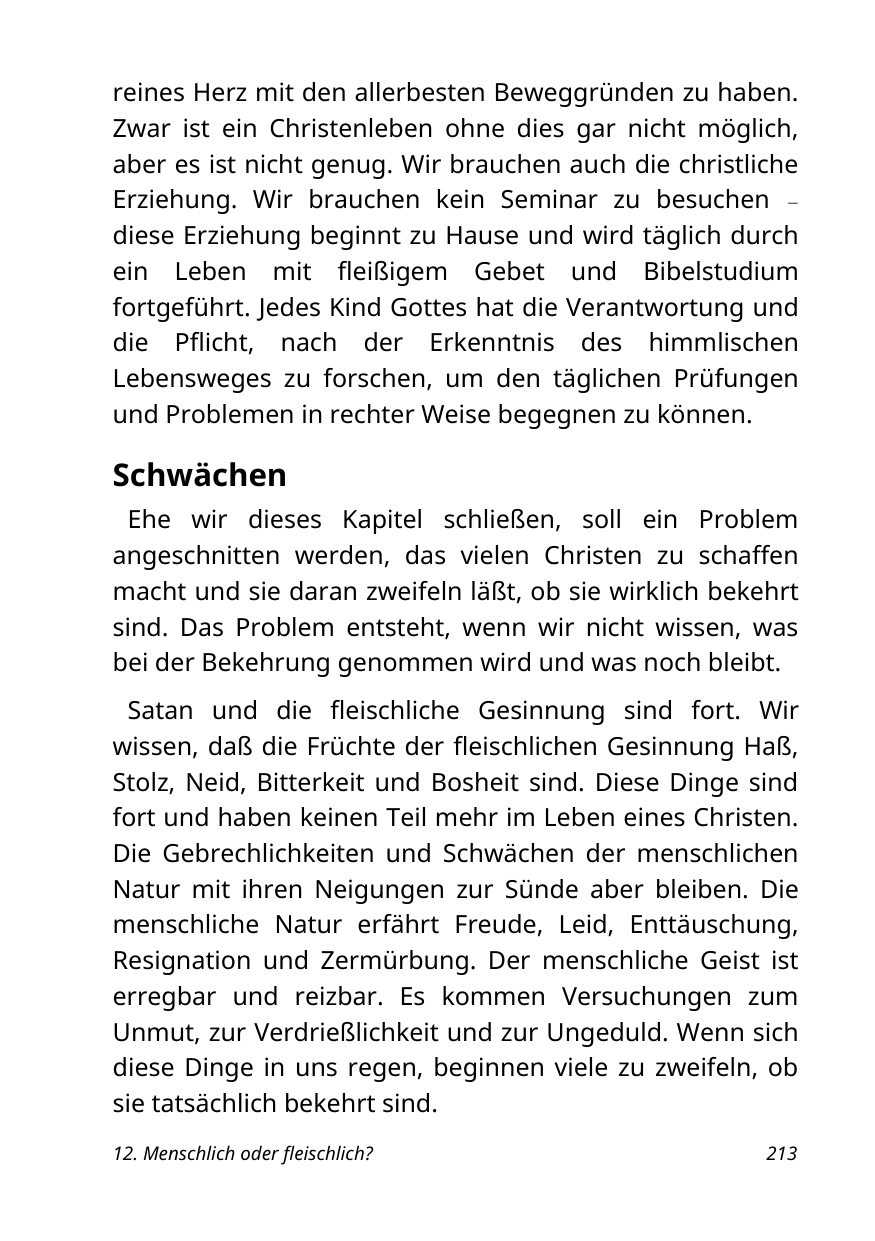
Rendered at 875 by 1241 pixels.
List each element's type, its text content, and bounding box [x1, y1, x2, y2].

text Satan und die fleischliche Gesinnung sind fort. Wir wissen, daß die Früchte der fleischlichen Gesinnung Haß, Stolz, Neid, Bitterkeit und Bosheit sind. Diese Dinge sind fort und haben keinen Teil mehr im Leben eines Christen. Die Gebrechlichkeiten und Schwächen der menschlichen Natur mit ihren Neigungen zur Sünde aber bleiben. Die menschliche Natur erfährt Freude, Leid, Enttäuschung, Resignation und Zermürbung. Der menschliche Geist ist erregbar und reizbar. Es kommen Versuchungen zum Unmut, zur Verdrießlichkeit und zur Ungeduld. Wenn sich diese Dinge in uns regen, beginnen viele zu zweifeln, ob sie tatsächlich bekehrt sind. [112, 693, 799, 1120]
text reines Herz mit den allerbesten Beweggründen zu haben. Zwar ist ein Christenleben ohne dies gar nicht möglich, aber es ist nicht genug. Wir brauchen auch die christliche Erziehung. Wir brauchen kein Seminar zu besuchen  diese Erziehung beginnt zu Hause und wird täglich durch ein Leben mit fleißigem Gebet und Bibelstudium fortgeführt. Jedes Kind Gottes hat die Verantwortung und die Pflicht, nach der Erkenntnis des himmlischen Lebensweges zu forschen, um den täglichen Prüfungen und Problemen in rechter Weise begegnen zu können. [112, 75, 799, 431]
subtitle Schwächen [112, 453, 799, 496]
text Ehe wir dieses Kapitel schließen, soll ein Problem angeschnitten werden, das vielen Christen zu schaffen macht und sie daran zweifeln läßt, ob sie wirklich bekehrt sind. Das Problem entsteht, wenn wir nicht wissen, was bei der Bekehrung genommen wird und was noch bleibt. [112, 502, 799, 679]
